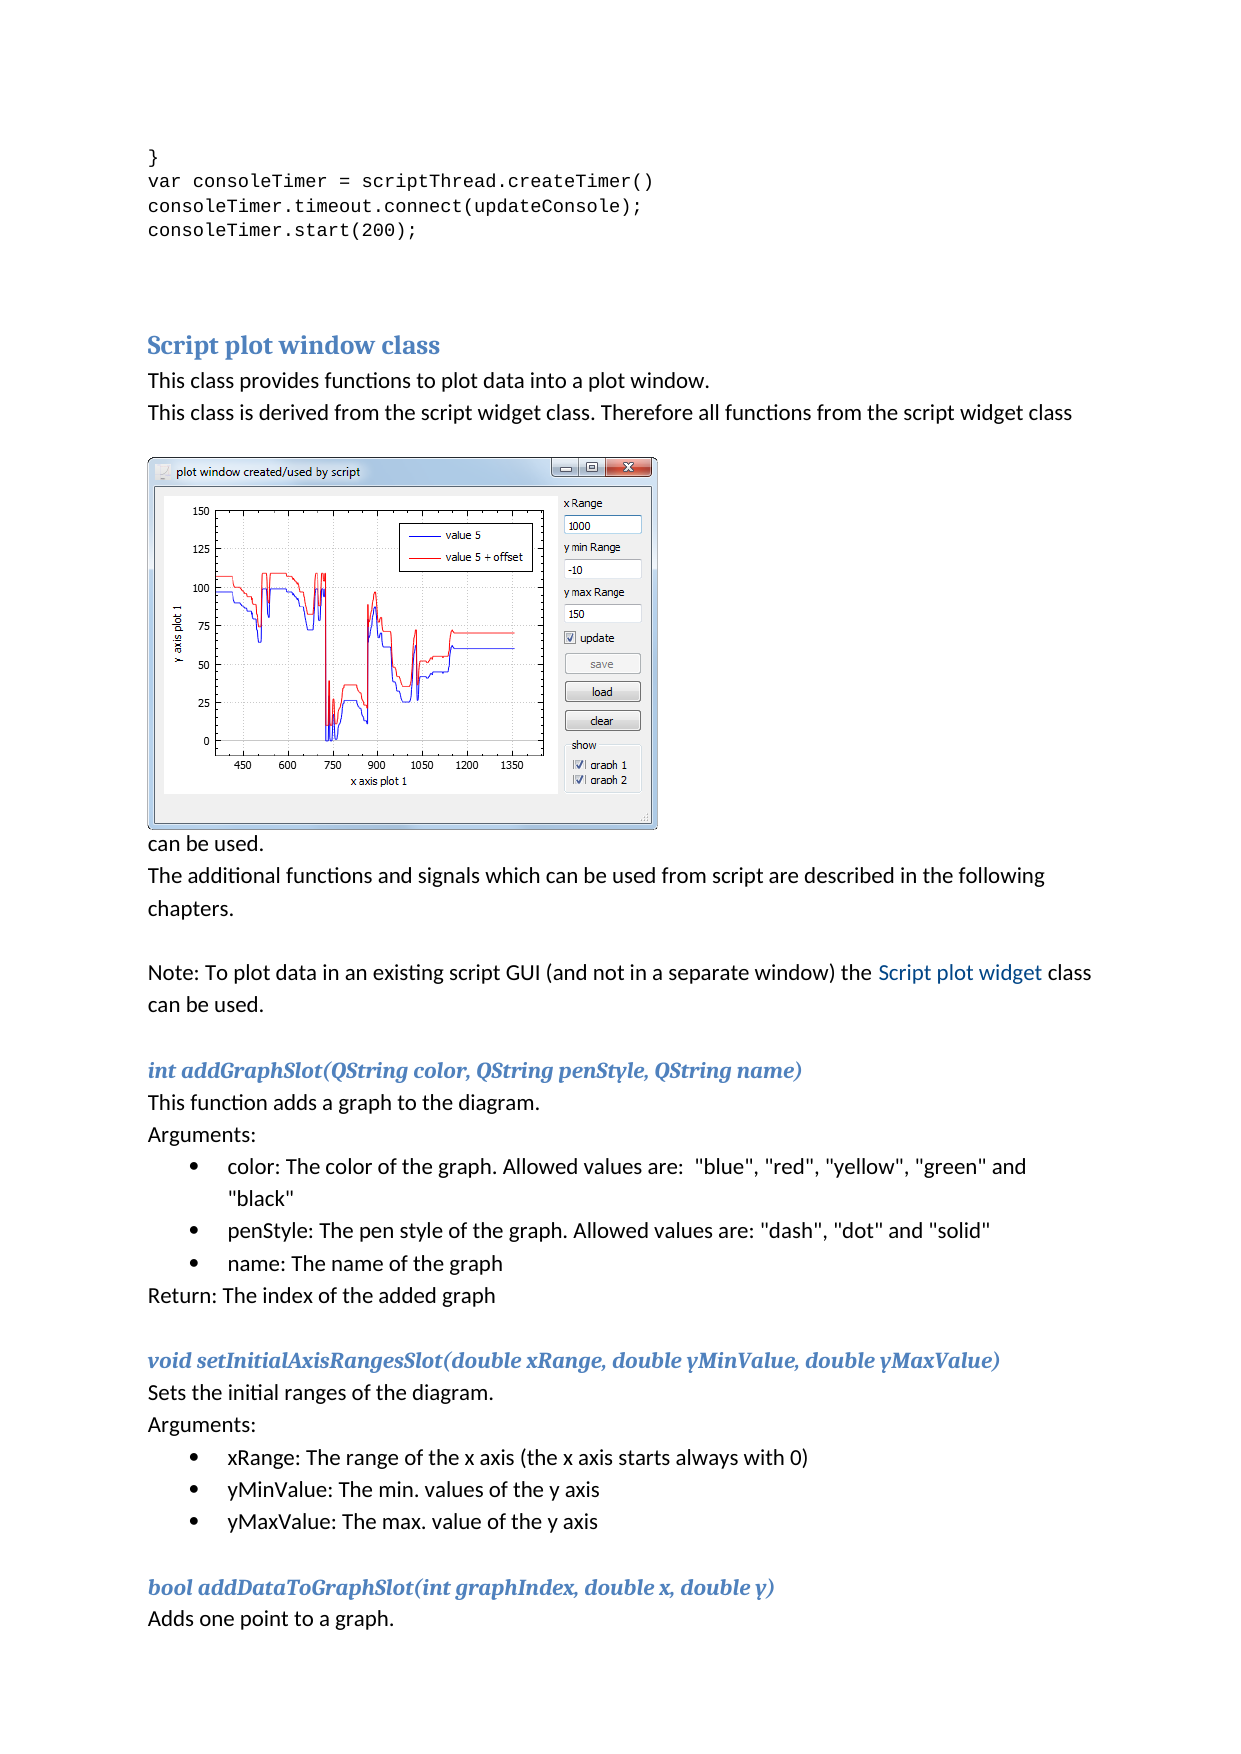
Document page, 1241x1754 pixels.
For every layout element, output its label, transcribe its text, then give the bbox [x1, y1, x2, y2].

list color: The color of the graph. Allowed values are: "blue", "red", "yellow", "green" and "black" [190, 1152, 1093, 1212]
subtitle Script plot window class [148, 330, 1093, 361]
picture [147, 457, 658, 830]
text This class is derived from the script widget class. Therefore all functions from the script widget class can be used. [148, 398, 1093, 857]
subtitle bool addDataToGraphSlot(int graphIndex, double x, double y) [148, 1574, 1093, 1601]
text Sets the initial ranges of the diagram. [148, 1378, 1093, 1406]
text } [148, 148, 1093, 169]
text This function adds a graph to the diagram. [148, 1088, 1093, 1116]
text The additional functions and signals which can be used from script are described in the following chapters. [148, 861, 1093, 922]
list name: The name of the graph [190, 1249, 1093, 1277]
list penStyle: The pen style of the graph. Allowed values are: "dash", "dot" and "solid" [190, 1216, 1093, 1244]
text Note: To plot data in an existing script GUI (and not in a separate window) the Script plot widget class can be used. [148, 958, 1093, 1018]
text consoleTimer.timeout.connect(updateConsole); [148, 196, 1093, 218]
text consoleTimer.start(200); [148, 221, 1093, 242]
text Adds one point to a graph. [148, 1604, 1093, 1633]
text Return: The index of the added graph [148, 1281, 1093, 1309]
subtitle int addGraphSlot(QString color, QString penStyle, QString name) [148, 1057, 1093, 1084]
text Arguments: [148, 1411, 1093, 1438]
text This class provides functions to plot data into a plot window. [148, 366, 1093, 394]
list xRange: The range of the x axis (the x axis starts always with 0) [190, 1443, 1093, 1471]
list yMinValue: The min. values of the y axis [190, 1475, 1093, 1503]
list yMaxValue: The max. value of the y axis [190, 1507, 1093, 1535]
text Arguments: [148, 1120, 1093, 1148]
subtitle void setInitialAxisRangesSlot(double xRange, double yMinValue, double yMaxValue) [148, 1348, 1093, 1374]
text var consoleTimer = scriptThread.createTimer() [148, 172, 1093, 193]
